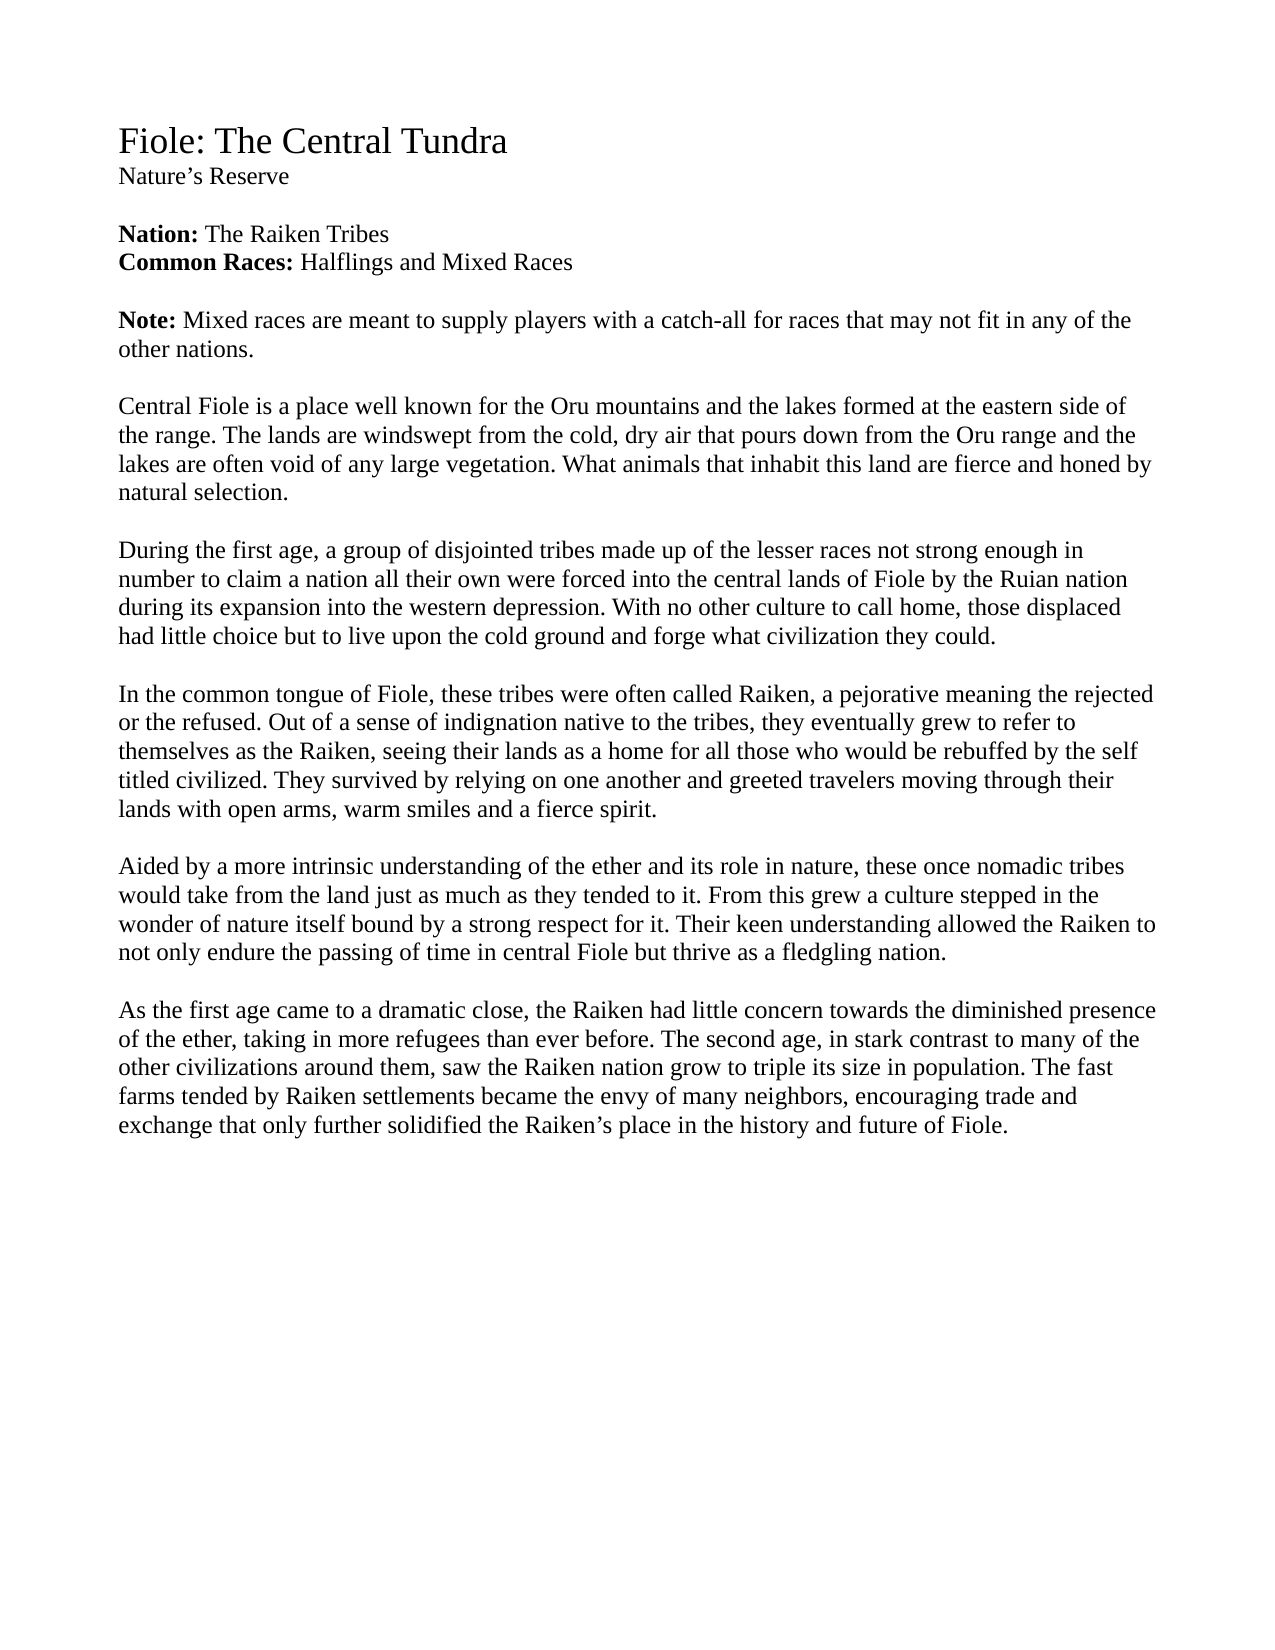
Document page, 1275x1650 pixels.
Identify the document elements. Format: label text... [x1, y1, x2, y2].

text As the first age came to a dramatic close, the Raiken had little concern towards the diminished presence of the ether, taking in more refugees than ever before. The second age, in stark contrast to many of the other civilizations around them, saw the Raiken nation grow to triple its size in population. The fast farms tended by Raiken settlements became the envy of many neighbors, encouraging trade and exchange that only further solidified the Raiken’s place in the history and future of Fiole. [118, 995, 1157, 1139]
text Nation: The Raiken Tribes [118, 219, 1157, 247]
text Aided by a more intrinsic understanding of the ether and its role in nature, these once nomadic tribes would take from the land just as much as they tended to it. From this grew a culture stepped in the wonder of nature itself bound by a strong respect for it. Their keen understanding allowed the Raiken to not only endure the passing of time in central Fiole but thrive as a fledgling nation. [118, 851, 1157, 966]
text Note: Mixed races are meant to supply players with a catch-all for races that may not fit in any of the other nations. [118, 305, 1157, 362]
text Central Fiole is a place well known for the Oru mountains and the lakes formed at the eastern side of the range. The lands are windswept from the cold, dry air that pours down from the Oru range and the lakes are often void of any large vegetation. What animals that inhabit this land are fierce and honed by natural selection. [118, 391, 1157, 506]
text Nature’s Reserve [118, 161, 1157, 190]
text In the common tongue of Fiole, these tribes were often called Raiken, a pejorative meaning the rejected or the refused. Out of a sense of indignation native to the tribes, they eventually grew to refer to themselves as the Raiken, seeing their lands as a home for all those who would be rebuffed by the self titled civilized. They survived by relying on one another and greeted travelers moving through their lands with open arms, warm smiles and a fierce spirit. [118, 679, 1157, 822]
text Fiole: The Central Tundra [118, 118, 1157, 161]
text During the first age, a group of disjointed tribes made up of the lesser races not strong enough in number to claim a nation all their own were forced into the central lands of Fiole by the Ruian nation during its expansion into the western depression. With no other culture to call home, those displaced had little choice but to live upon the cold ground and forge what civilization they could. [118, 535, 1157, 650]
text Common Races: Halflings and Mixed Races [118, 247, 1157, 276]
